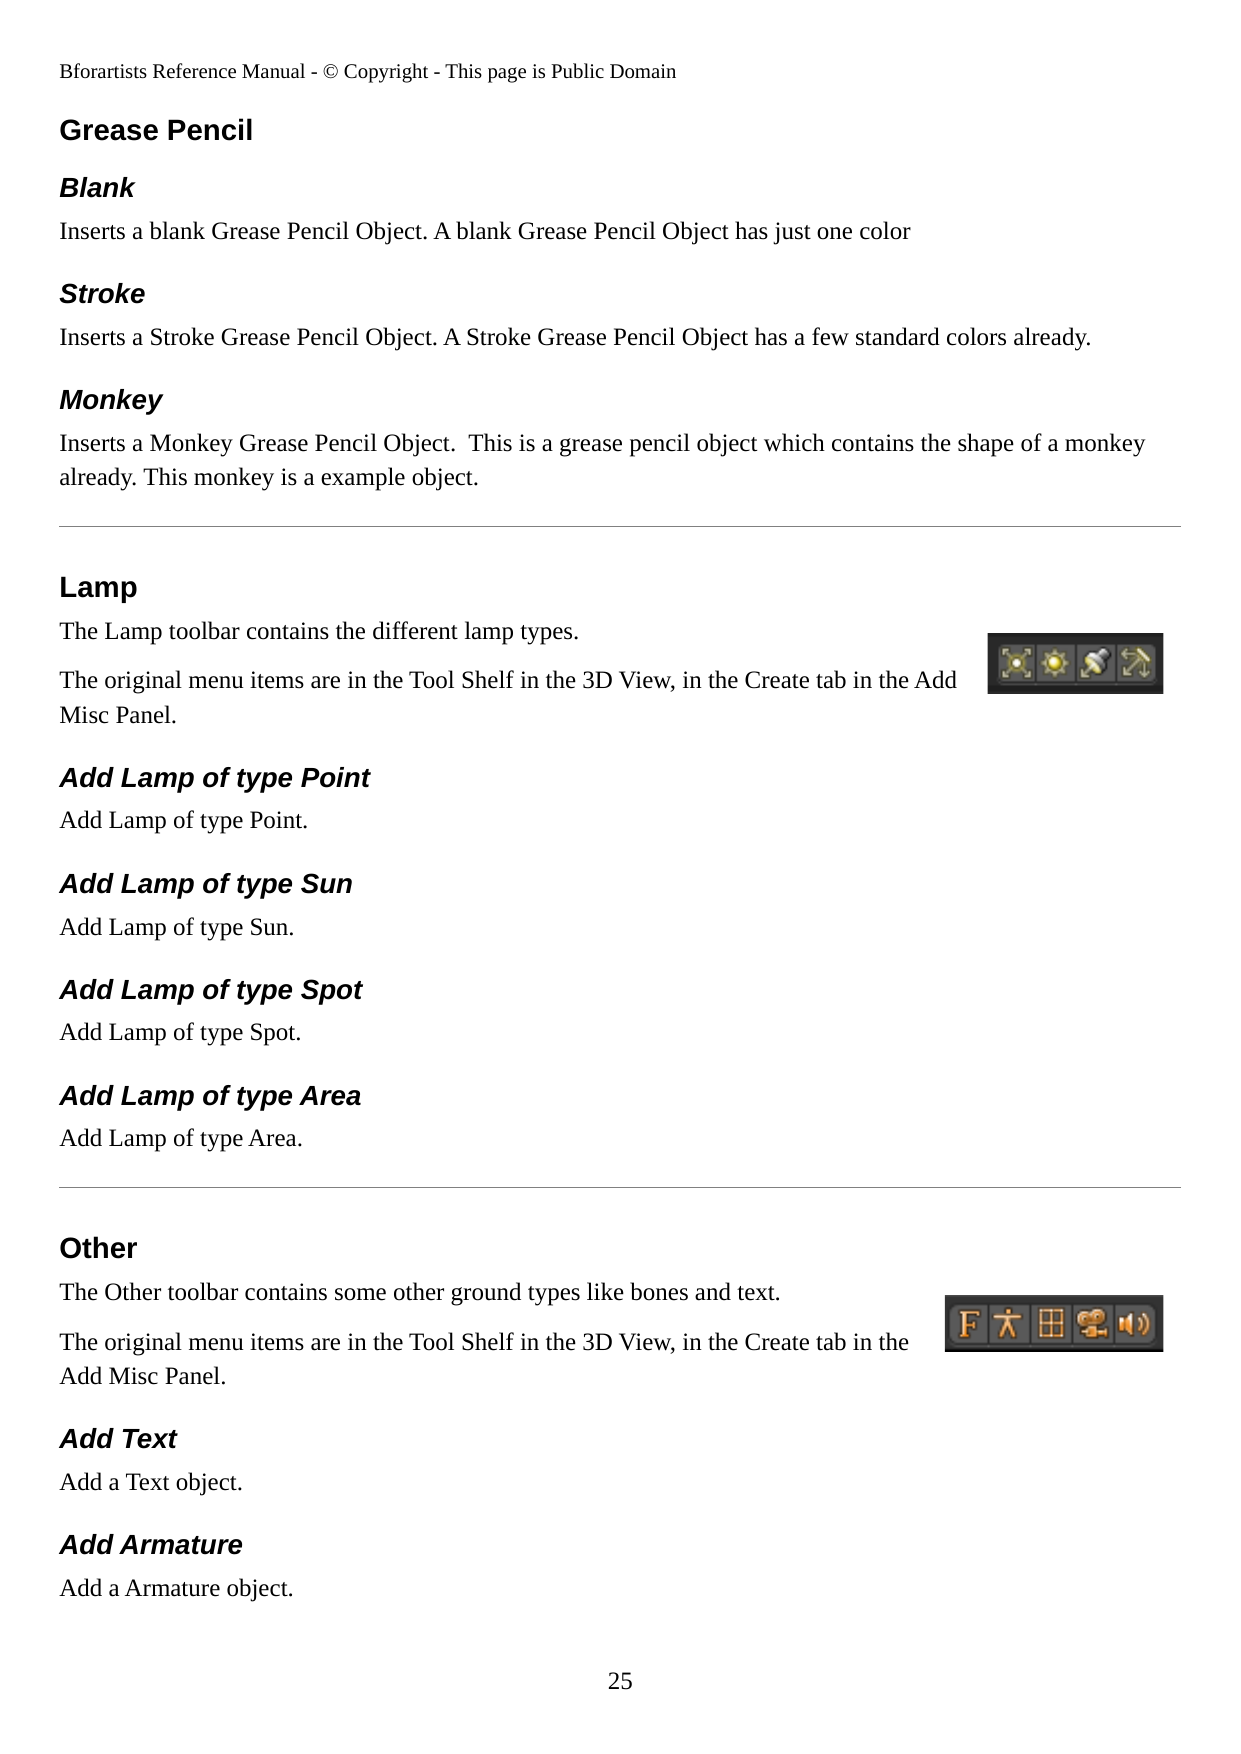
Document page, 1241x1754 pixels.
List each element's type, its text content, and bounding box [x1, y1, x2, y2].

text Add a Text object. [59, 1467, 1181, 1496]
subtitle Add Lamp of type Sun [59, 867, 1181, 899]
subtitle Add Lamp of type Spot [59, 973, 1181, 1005]
text Add Lamp of type Area. [59, 1123, 1181, 1152]
text The Lamp toolbar contains the different lamp types. [59, 616, 1181, 645]
picture [987, 633, 1164, 694]
subtitle Lamp [59, 570, 1181, 604]
subtitle Add Armature [59, 1528, 1181, 1560]
text Add Lamp of type Point. [59, 806, 1181, 834]
subtitle Stroke [59, 277, 1181, 309]
text The original menu items are in the Tool Shelf in the 3D View, in the Create tab in the Add Misc Panel. [59, 1327, 1181, 1390]
text The original menu items are in the Tool Shelf in the 3D View, in the Create tab in the Add Misc Panel. [59, 665, 1181, 728]
subtitle Blank [59, 171, 1181, 203]
text Add Lamp of type Spot. [59, 1017, 1181, 1046]
text Add a Armature object. [59, 1573, 1181, 1602]
text Add Lamp of type Sun. [59, 912, 1181, 940]
text Inserts a Stroke Grease Pencil Object. A Stroke Grease Pencil Object has a few standard colors already. [59, 322, 1181, 350]
subtitle Monkey [59, 383, 1181, 415]
subtitle Grease Pencil [59, 113, 1181, 146]
subtitle Add Text [59, 1423, 1181, 1454]
text Inserts a Monkey Grease Pencil Object. This is a grease pencil object which contains the shape of a monkey already. This monkey is a example object. [59, 428, 1181, 491]
text The Other toolbar contains some other ground types like bones and text. [59, 1277, 1181, 1306]
subtitle Other [59, 1231, 1181, 1265]
picture [944, 1295, 1164, 1352]
text Inserts a blank Grease Pencil Object. A blank Grease Pencil Object has just one color [59, 216, 1181, 244]
subtitle Add Lamp of type Area [59, 1079, 1181, 1111]
subtitle Add Lamp of type Point [59, 761, 1181, 793]
